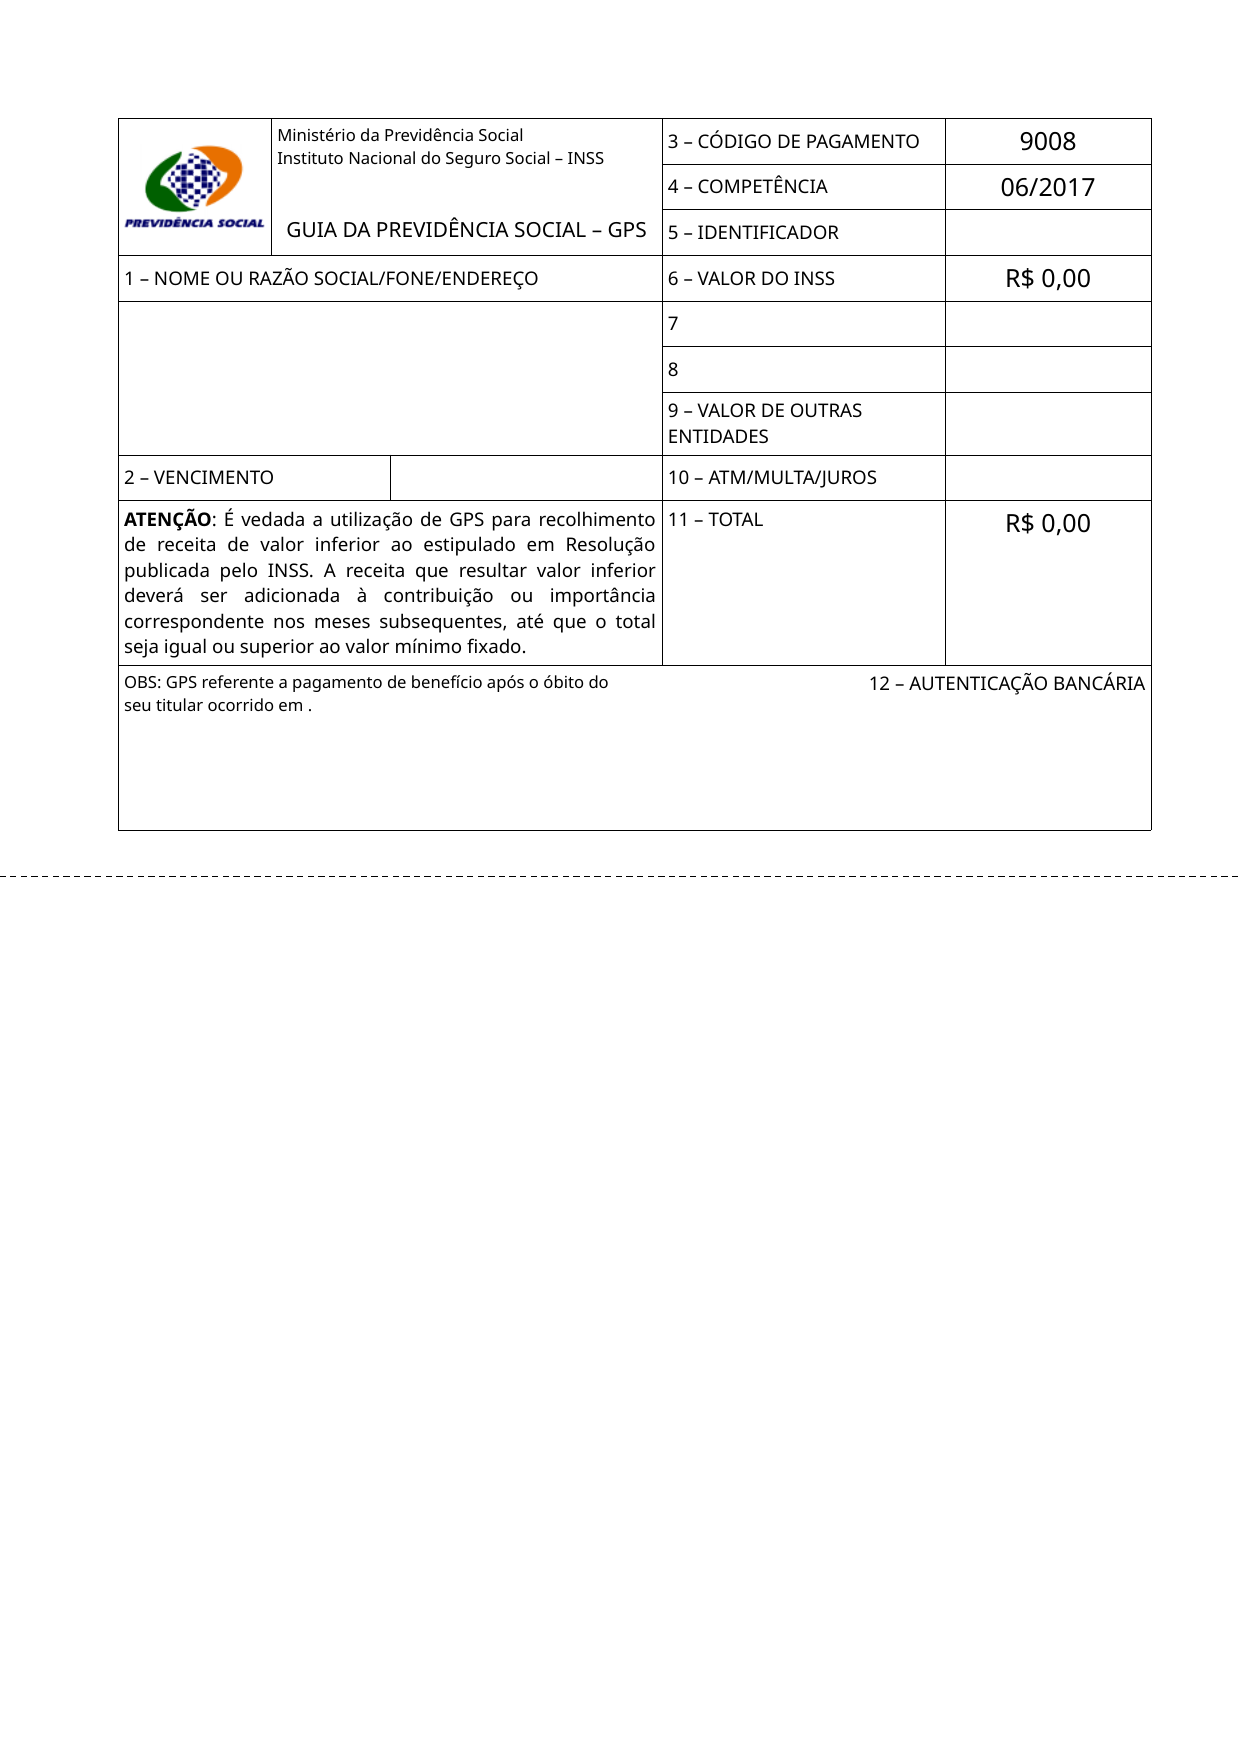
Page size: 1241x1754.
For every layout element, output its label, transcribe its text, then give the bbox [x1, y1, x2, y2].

table_cell 12 – AUTENTICAÇÃO BANCÁRIA [635, 666, 1151, 829]
table_cell 8 [663, 347, 945, 392]
table_cell [119, 302, 662, 454]
table_cell [946, 347, 1151, 392]
table_cell 6 – VALOR DO INSS [663, 256, 945, 301]
table_cell [391, 456, 662, 500]
table_header 3 – CÓDIGO DE PAGAMENTO [663, 119, 945, 164]
picture [123, 144, 266, 229]
table_cell R$ 0,00 [946, 501, 1151, 665]
table_cell [946, 393, 1151, 454]
table_cell 06/2017 [946, 165, 1151, 209]
table_cell 10 – ATM/MULTA/JUROS [663, 456, 945, 500]
table_cell OBS: GPS referente a pagamento de benefício após o óbito do seu titular ocorrido em . [119, 666, 634, 829]
table_cell [946, 456, 1151, 500]
table_cell 1 – NOME OU RAZÃO SOCIAL/FONE/ENDEREÇO [119, 256, 662, 301]
table_header Ministério da Previdência Social Instituto Nacional do Seguro Social – INSS GUIA DA PREVIDÊNCIA SOCIAL – GPS [272, 119, 662, 255]
table_header [119, 119, 271, 255]
table_cell 11 – TOTAL [663, 501, 945, 665]
table_cell 7 [663, 302, 945, 346]
table_cell 2 – VENCIMENTO [119, 456, 390, 500]
table_cell ATENÇÃO: É vedada a utilização de GPS para recolhimento de receita de valor inferior ao estipulado em Resolução publicada pelo INSS. A receita que resultar valor inferior deverá ser adicionada à contribuição ou importância correspondente nos meses subsequentes, até que o total seja igual ou superior ao valor mínimo fixado. [119, 501, 662, 665]
table_cell R$ 0,00 [946, 256, 1151, 301]
table_cell [946, 302, 1151, 346]
table_cell [946, 210, 1151, 255]
table_cell 4 – COMPETÊNCIA [663, 165, 945, 209]
table_header 9008 [946, 119, 1151, 164]
table_cell 5 – IDENTIFICADOR [663, 210, 945, 255]
table_cell 9 – VALOR DE OUTRAS ENTIDADES [663, 393, 945, 454]
